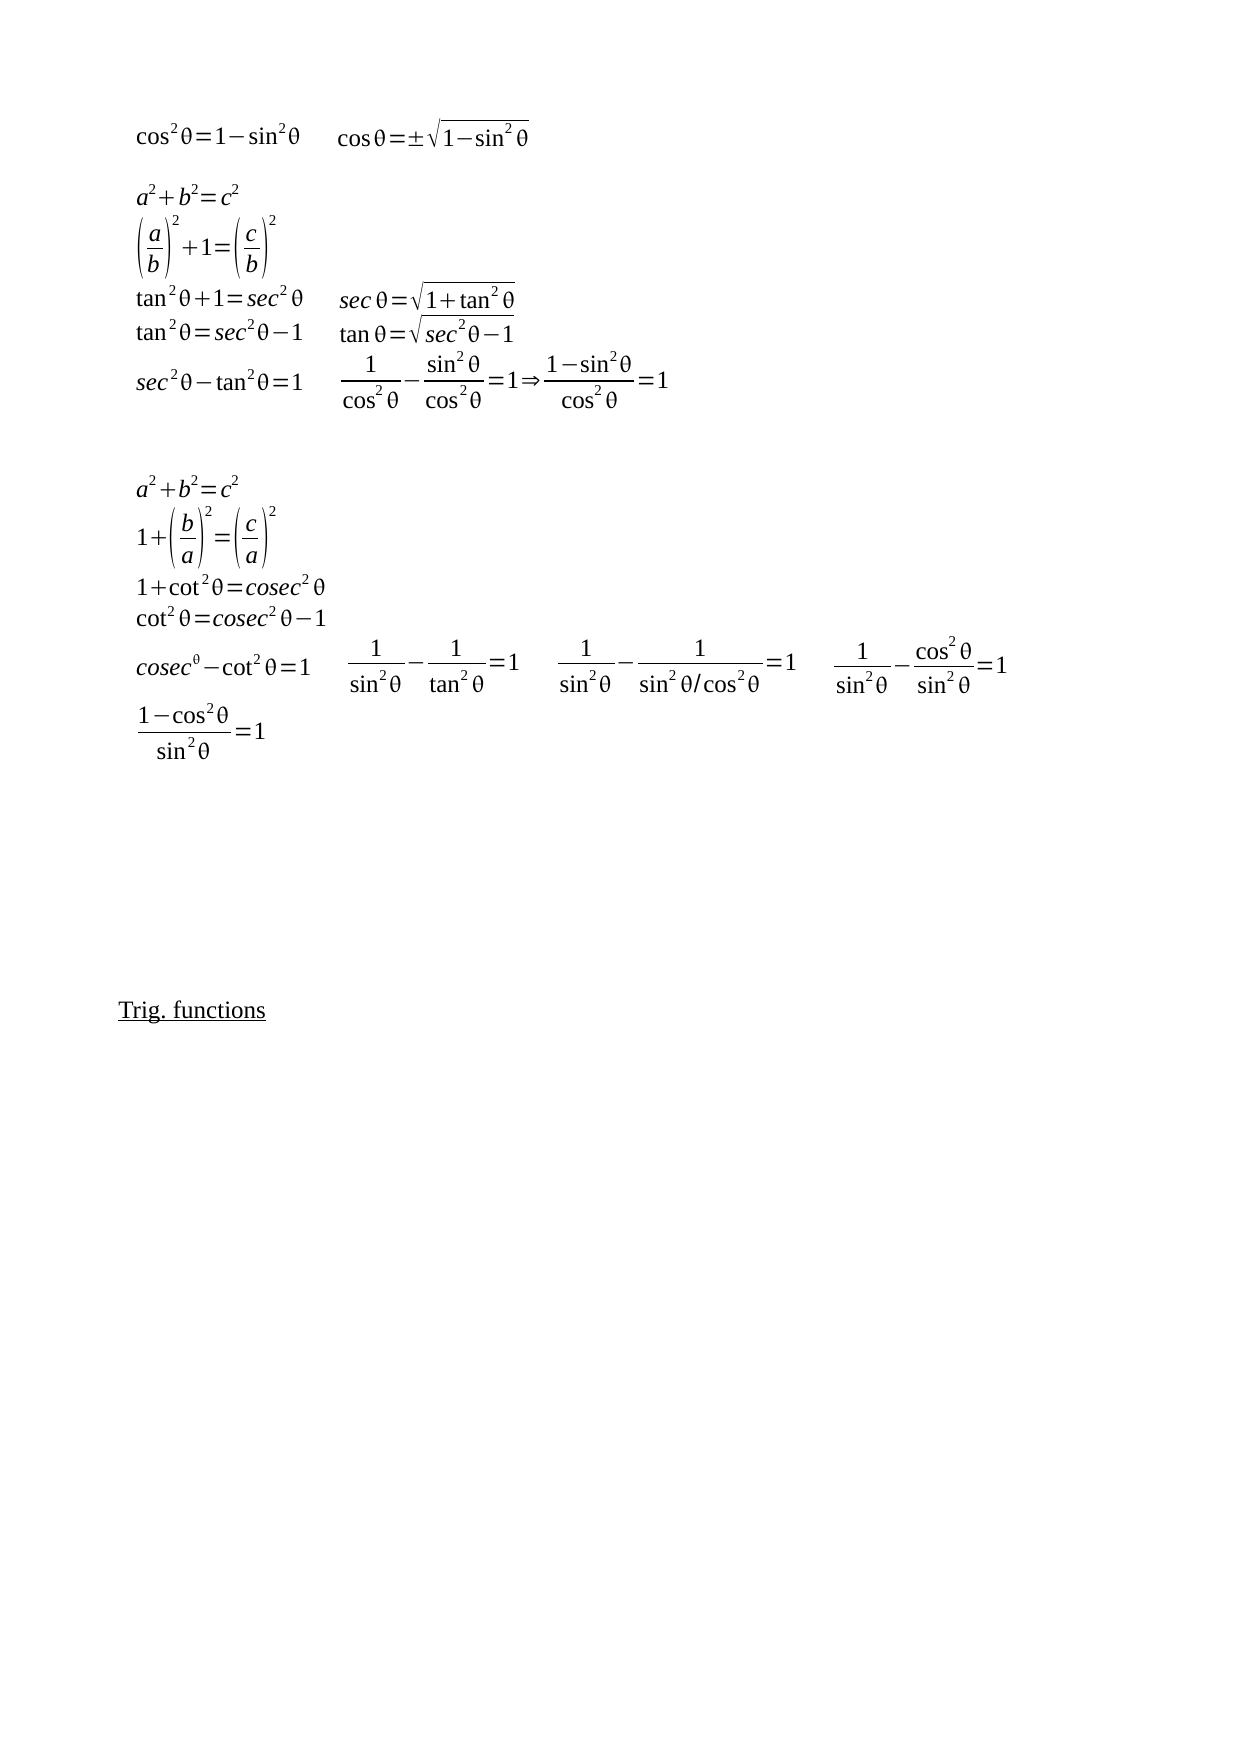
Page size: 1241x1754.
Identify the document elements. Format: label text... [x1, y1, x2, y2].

text Trig. functions [118, 995, 1122, 1024]
